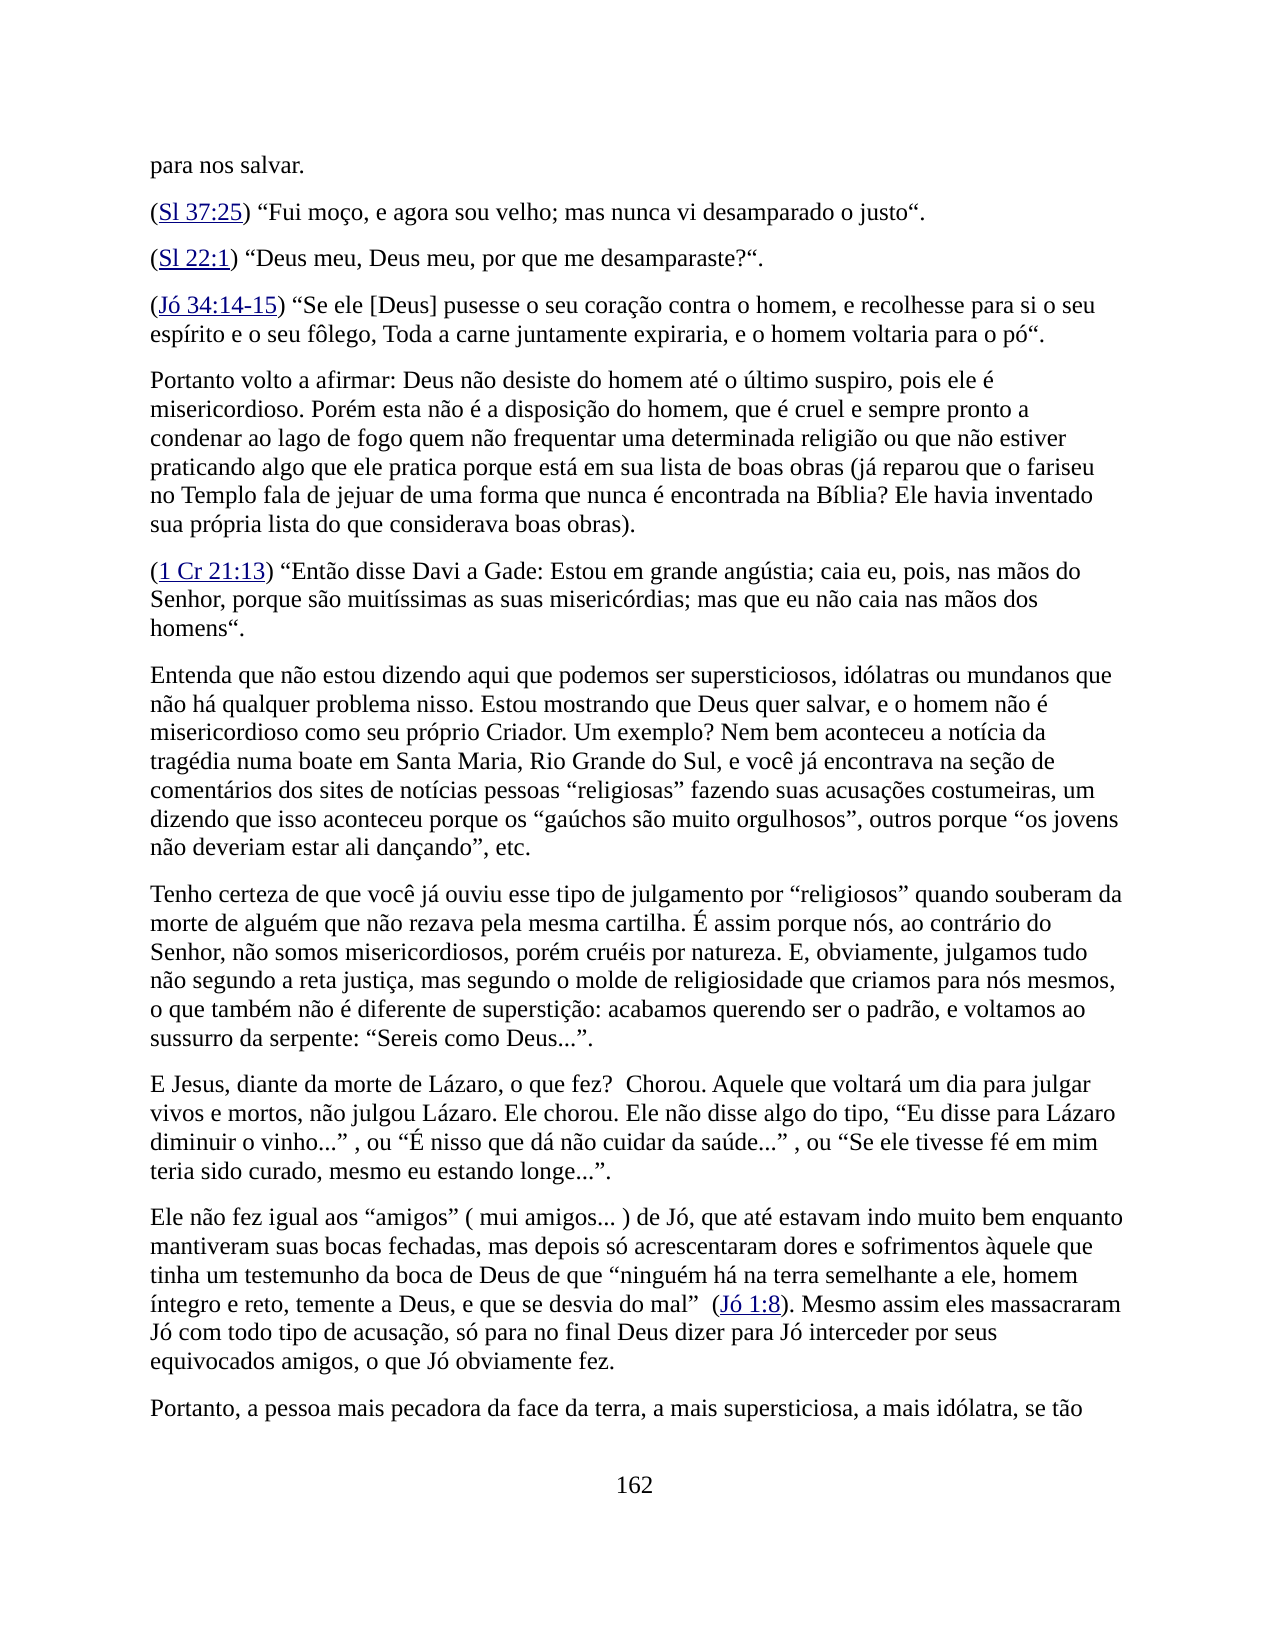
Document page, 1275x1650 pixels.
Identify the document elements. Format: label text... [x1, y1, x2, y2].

text Entenda que não estou dizendo aqui que podemos ser supersticiosos, idólatras ou mundanos que não há qualquer problema nisso. Estou mostrando que Deus quer salvar, e o homem não é misericordioso como seu próprio Criador. Um exemplo? Nem bem aconteceu a notícia da tragédia numa boate em Santa Maria, Rio Grande do Sul, e você já encontrava na seção de comentários dos sites de notícias pessoas “religiosas” fazendo suas acusações costumeiras, um dizendo que isso aconteceu porque os “gaúchos são muito orgulhosos”, outros porque “os jovens não deveriam estar ali dançando”, etc. [150, 660, 1125, 861]
text Portanto volto a afirmar: Deus não desiste do homem até o último suspiro, pois ele é misericordioso. Porém esta não é a disposição do homem, que é cruel e sempre pronto a condenar ao lago de fogo quem não frequentar uma determinada religião ou que não estiver praticando algo que ele pratica porque está em sua lista de boas obras (já reparou que o fariseu no Templo fala de jejuar de uma forma que nunca é encontrada na Bíblia? Ele havia inventado sua própria lista do que considerava boas obras). [150, 365, 1125, 538]
text (Sl 22:1) “Deus meu, Deus meu, por que me desamparaste?“. [150, 243, 1125, 272]
text Ele não fez igual aos “amigos” ( mui amigos... ) de Jó, que até estavam indo muito bem enquanto mantiveram suas bocas fechadas, mas depois só acrescentaram dores e sofrimentos àquele que tinha um testemunho da boca de Deus de que “ninguém há na terra semelhante a ele, homem íntegro e reto, temente a Deus, e que se desvia do mal” (Jó 1:8). Mesmo assim eles massacraram Jó com todo tipo de acusação, só para no final Deus dizer para Jó interceder por seus equivocados amigos, o que Jó obviamente fez. [150, 1202, 1125, 1375]
text (1 Cr 21:13) “Então disse Davi a Gade: Estou em grande angústia; caia eu, pois, nas mãos do Senhor, porque são muitíssimas as suas misericórdias; mas que eu não caia nas mãos dos homens“. [150, 556, 1125, 642]
text para nos salvar. [150, 150, 1125, 179]
text (Jó 34:14-15) “Se ele [Deus] pusesse o seu coração contra o homem, e recolhesse para si o seu espírito e o seu fôlego, Toda a carne juntamente expiraria, e o homem voltaria para o pó“. [150, 290, 1125, 347]
text Portanto, a pessoa mais pecadora da face da terra, a mais supersticiosa, a mais idólatra, se tão [150, 1393, 1125, 1422]
text (Sl 37:25) “Fui moço, e agora sou velho; mas nunca vi desamparado o justo“. [150, 197, 1125, 225]
text Tenho certeza de que você já ouviu esse tipo de julgamento por “religiosos” quando souberam da morte de alguém que não rezava pela mesma cartilha. É assim porque nós, ao contrário do Senhor, não somos misericordiosos, porém cruéis por natureza. E, obviamente, julgamos tudo não segundo a reta justiça, mas segundo o molde de religiosidade que criamos para nós mesmos, o que também não é diferente de superstição: acabamos querendo ser o padrão, e voltamos ao sussurro da serpente: “Sereis como Deus...”. [150, 879, 1125, 1052]
text E Jesus, diante da morte de Lázaro, o que fez? Chorou. Aquele que voltará um dia para julgar vivos e mortos, não julgou Lázaro. Ele chorou. Ele não disse algo do tipo, “Eu disse para Lázaro diminuir o vinho...” , ou “É nisso que dá não cuidar da saúde...” , ou “Se ele tivesse fé em mim teria sido curado, mesmo eu estando longe...”. [150, 1069, 1125, 1184]
